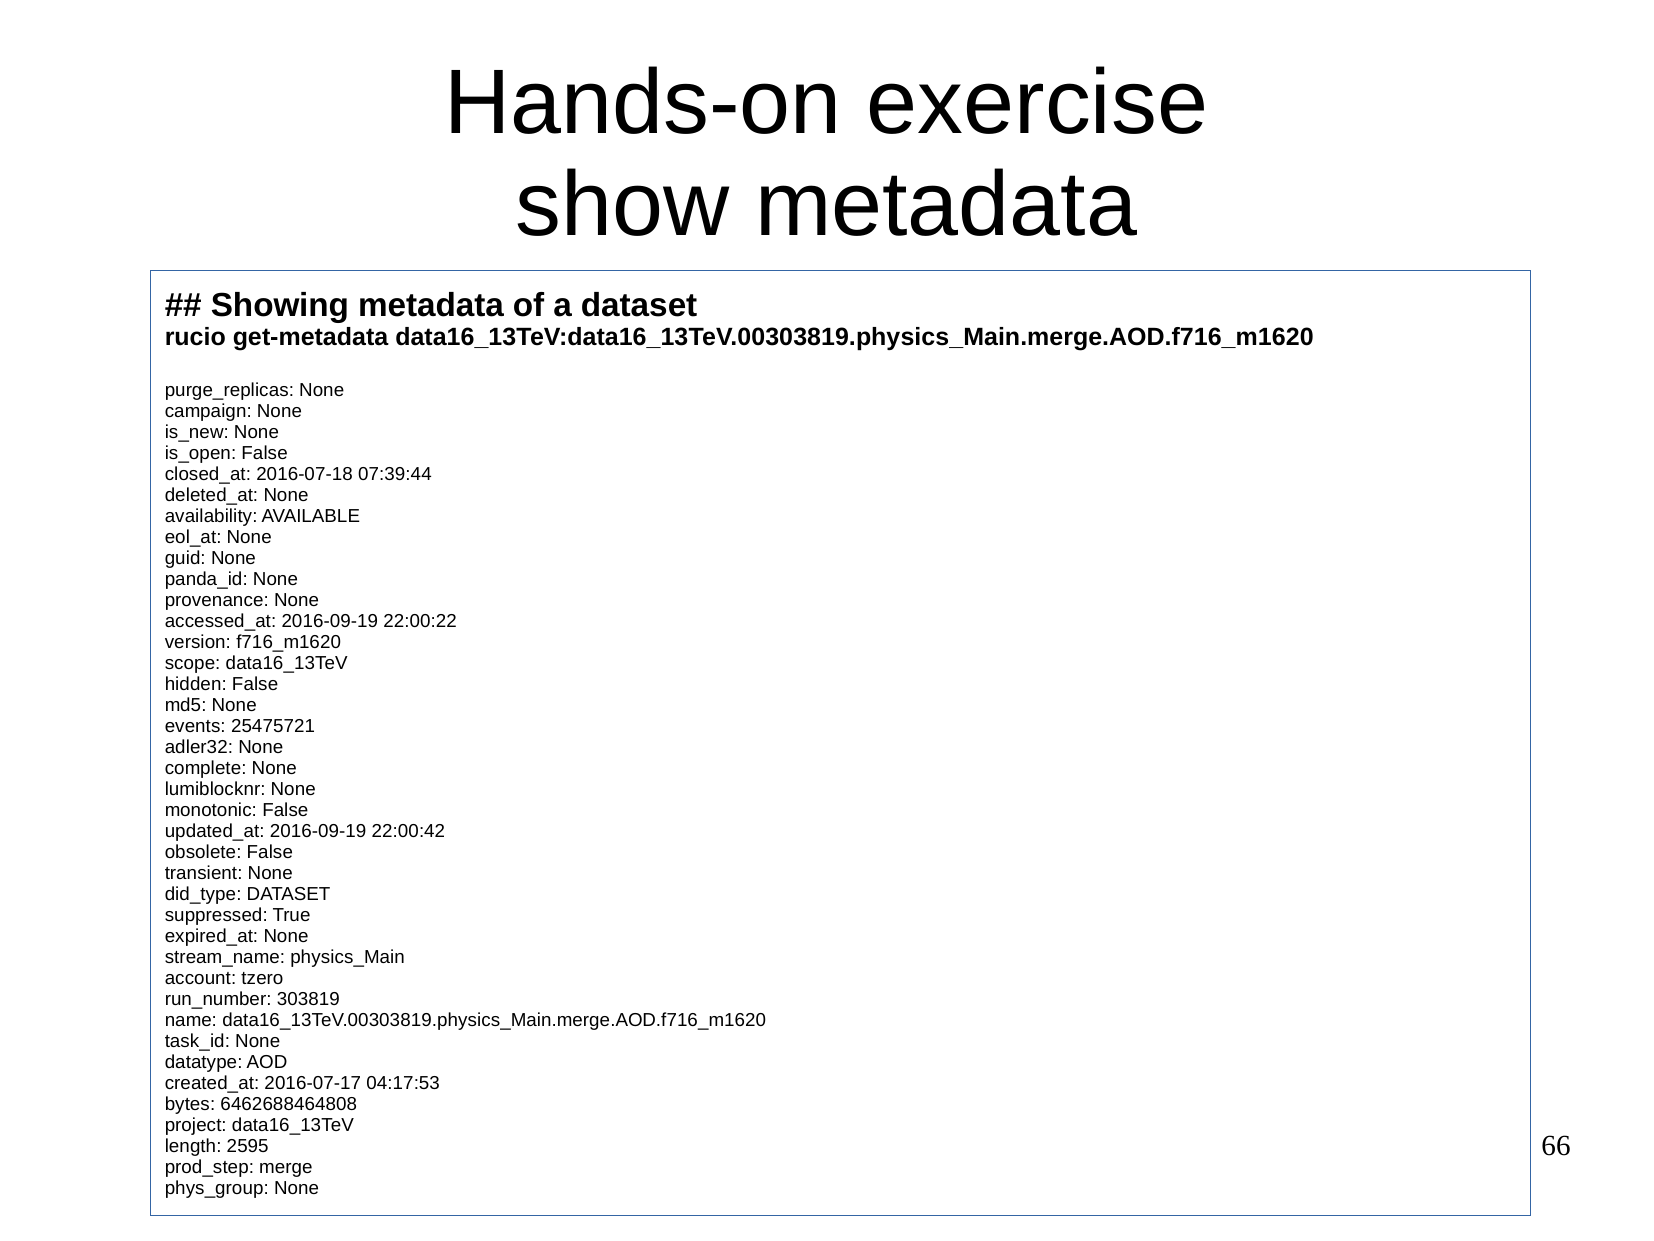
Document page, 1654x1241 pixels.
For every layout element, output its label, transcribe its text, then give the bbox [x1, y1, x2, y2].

title Hands-on exercise show metadata [82, 49, 1571, 257]
text_box ## Showing metadata of a dataset rucio get-metadata data16_13TeV:data16_13TeV.00303819.physics_Main.merge.AOD.f716_m1620 purge_replicas: None campaign: None is_new: None is_open: False closed_at: 2016-07-18 07:39:44 deleted_at: None availability: AVAILABLE eol_at: None guid: None panda_id: None provenance: None accessed_at: 2016-09-19 22:00:22 version: f716_m1620 scope: data16_13TeV hidden: False md5: None events: 25475721 adler32: None complete: None lumiblocknr: None monotonic: False updated_at: 2016-09-19 22:00:42 obsolete: False transient: None did_type: DATASET suppressed: True expired_at: None stream_name: physics_Main account: tzero run_number: 303819 name: data16_13TeV.00303819.physics_Main.merge.AOD.f716_m1620 task_id: None datatype: AOD created_at: 2016-07-17 04:17:53 bytes: 6462688464808 project: data16_13TeV length: 2595 prod_step: merge phys_group: None [150, 270, 1531, 1216]
